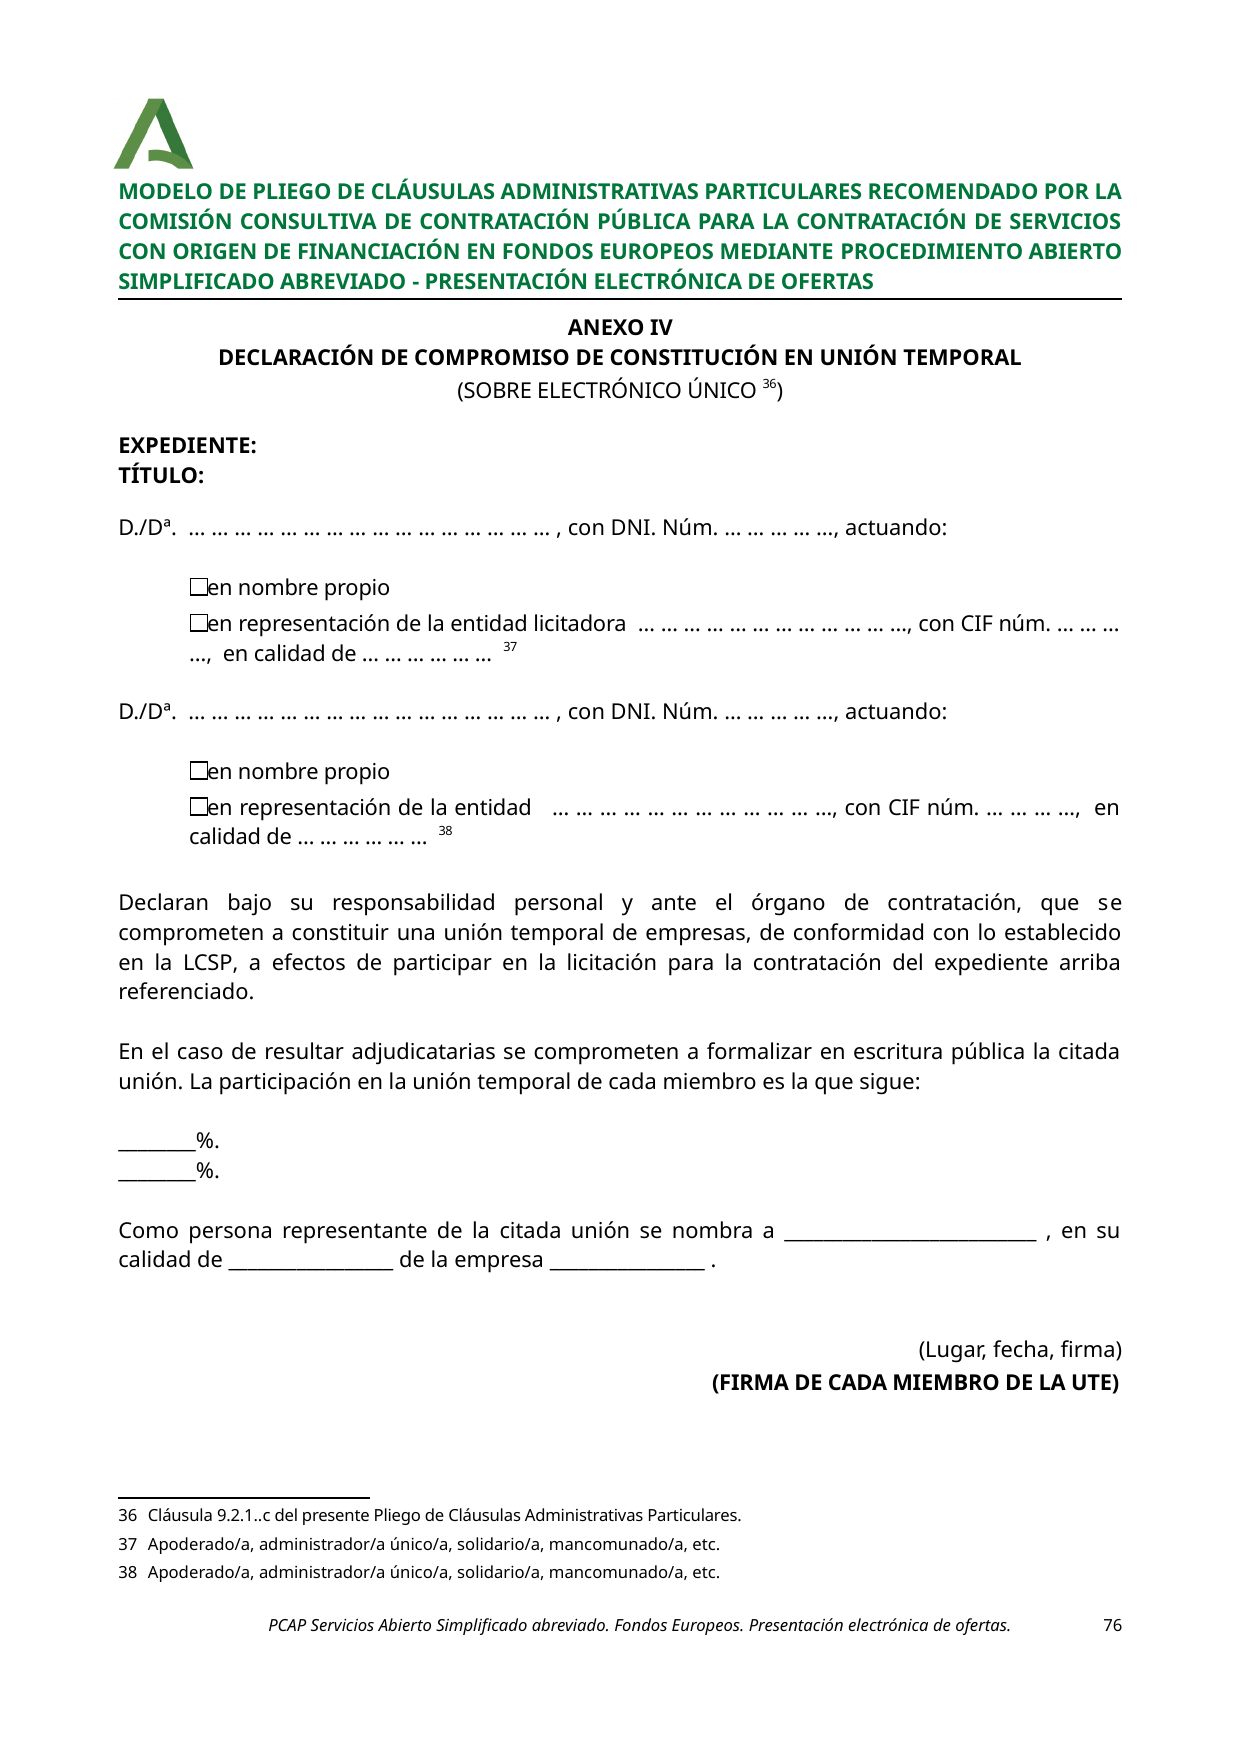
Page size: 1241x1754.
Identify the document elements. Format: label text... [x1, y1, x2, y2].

text D./Dª. … … … … … … … … … … … … … … … … , con DNI. Núm. … … … … …, actuando: [118, 696, 1122, 726]
text Como persona representante de la citada unión se nombra a __________________________ , en su calidad de _________________ de la empresa ________________ . [118, 1215, 1122, 1274]
text ________%. [118, 1125, 1122, 1155]
text EXPEDIENTE: [118, 430, 1122, 460]
text MODELO DE PLIEGO DE CLÁUSULAS ADMINISTRATIVAS PARTICULARES RECOMENDADO POR LA COMISIÓN CONSULTIVA DE CONTRATACIÓN PÚBLICA PARA LA CONTRATACIÓN DE SERVICIOS CON ORIGEN DE FINANCIACIÓN EN FONDOS EUROPEOS MEDIANTE PROCEDIMIENTO ABIERTO SIMPLIFICADO ABREVIADO - PRESENTACIÓN ELECTRÓNICA DE OFERTAS [118, 176, 1122, 298]
text en representación de la entidad … … … … … … … … … … … …, con CIF núm. … … … …, en calidad de … … … … … … [189, 792, 1122, 851]
text TÍTULO: [118, 460, 1122, 490]
text (Lugar, fecha, firma) [118, 1334, 1122, 1364]
text (FIRMA DE CADA MIEMBRO DE LA UTE) [118, 1364, 1122, 1399]
text en nombre propio [189, 572, 1122, 602]
text Apoderado/a, administrador/a único/a, solidario/a, mancomunado/a, etc. [118, 1532, 1122, 1555]
text ________%. [118, 1155, 1122, 1185]
text En el caso de resultar adjudicatarias se comprometen a formalizar en escritura pública la citada unión. La participación en la unión temporal de cada miembro es la que sigue: [118, 1036, 1122, 1096]
text Declaran bajo su responsabilidad personal y ante el órgano de contratación, que se comprometen a constituir una unión temporal de empresas, de conformidad con lo establecido en la LCSP, a efectos de participar en la licitación para la contratación del expediente arriba referenciado. [118, 887, 1122, 1006]
text ANEXO IV [118, 312, 1122, 342]
text DECLARACIÓN DE COMPROMISO DE CONSTITUCIÓN EN UNIÓN TEMPORAL [118, 342, 1122, 372]
picture [109, 94, 198, 173]
text en nombre propio [189, 756, 1122, 786]
text D./Dª. … … … … … … … … … … … … … … … … , con DNI. Núm. … … … … …, actuando: [118, 512, 1122, 542]
text (SOBRE ELECTRÓNICO ÚNICO ) [118, 372, 1122, 407]
text Apoderado/a, administrador/a único/a, solidario/a, mancomunado/a, etc. [118, 1561, 1122, 1584]
text Cláusula 9.2.1..c del presente Pliego de Cláusulas Administrativas Particulares. [118, 1504, 1122, 1526]
text en representación de la entidad licitadora … … … … … … … … … … … …, con CIF núm. … … … …, en calidad de … … … … … … [189, 608, 1122, 667]
